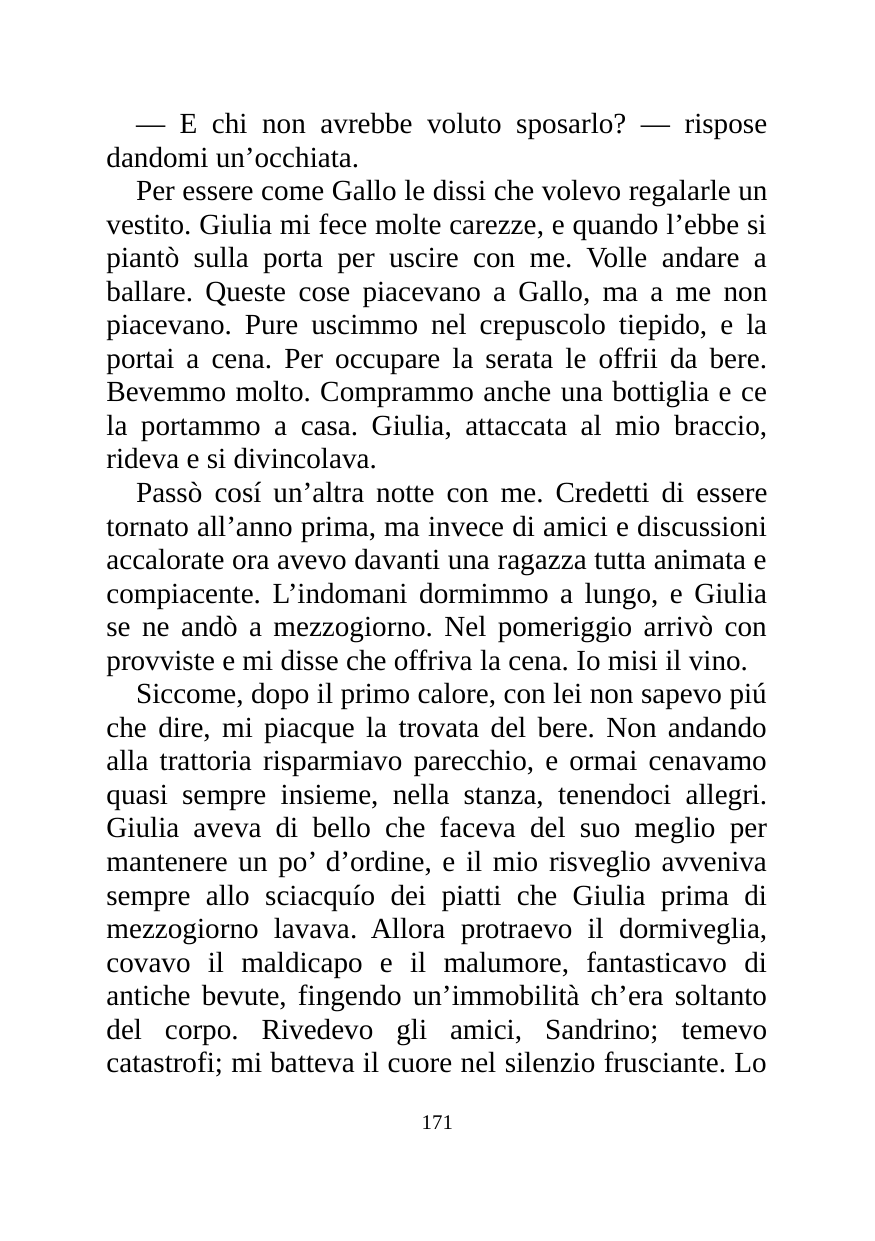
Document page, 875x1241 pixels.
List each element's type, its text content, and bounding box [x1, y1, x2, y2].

text Per essere come Gallo le dissi che volevo regalarle un vestito. Giulia mi fece molte carezze, e quando l’ebbe si piantò sulla porta per uscire con me. Volle andare a ballare. Queste cose piacevano a Gallo, ma a me non piacevano. Pure uscimmo nel crepuscolo tiepido, e la portai a cena. Per occupare la serata le offrii da bere. Bevemmo molto. Comprammo anche una bottiglia e ce la portammo a casa. Giulia, attaccata al mio braccio, rideva e si divincolava. [106, 173, 768, 475]
text — E chi non avrebbe voluto sposarlo? — rispose dandomi un’occhiata. [106, 106, 768, 173]
text Siccome, dopo il primo calore, con lei non sapevo piú che dire, mi piacque la trovata del bere. Non andando alla trattoria risparmiavo parecchio, e ormai cenavamo quasi sempre insieme, nella stanza, tenendoci allegri. Giulia aveva di bello che faceva del suo meglio per mantenere un po’ d’ordine, e il mio risveglio avveniva sempre allo sciacquío dei piatti che Giulia prima di mezzogiorno lavava. Allora protraevo il dormiveglia, covavo il maldicapo e il malumore, fantasticavo di antiche bevute, fingendo un’immobilità ch’era soltanto del corpo. Rivedevo gli amici, Sandrino; temevo catastrofi; mi batteva il cuore nel silenzio frusciante. Lo [106, 676, 768, 1079]
text Passò cosí un’altra notte con me. Credetti di essere tornato all’anno prima, ma invece di amici e discussioni accalorate ora avevo davanti una ragazza tutta animata e compiacente. L’indomani dormimmo a lungo, e Giulia se ne andò a mezzogiorno. Nel pomeriggio arrivò con provviste e mi disse che offriva la cena. Io misi il vino. [106, 475, 768, 676]
